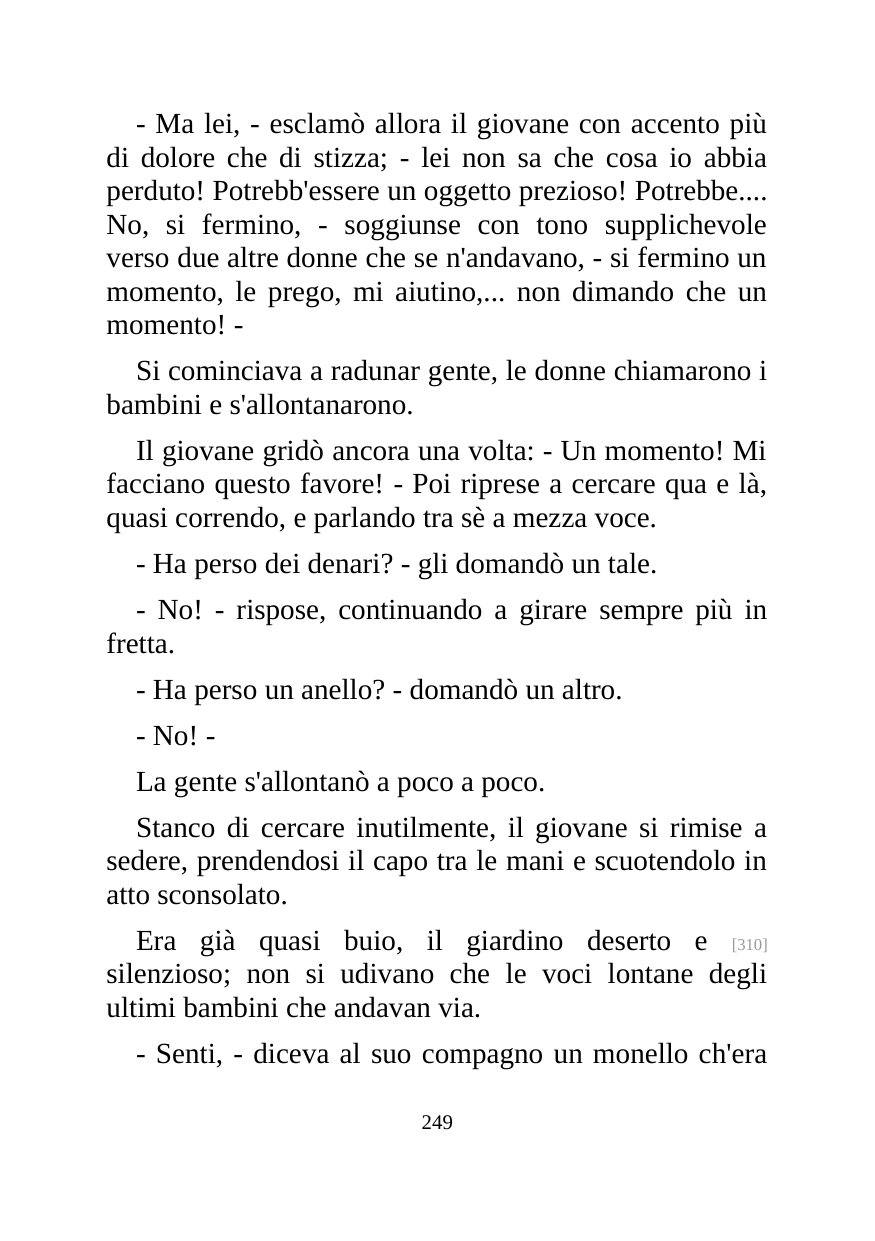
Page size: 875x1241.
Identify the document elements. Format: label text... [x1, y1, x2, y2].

text Stanco di cercare inutilmente, il giovane si rimise a sedere, prendendosi il capo tra le mani e scuotendolo in atto sconsolato. [106, 810, 768, 911]
text - Ha perso dei denari? - gli domandò un tale. [106, 546, 768, 580]
text Si cominciava a radunar gente, le donne chiamarono i bambini e s'allontanarono. [106, 353, 768, 421]
text - Senti, - diceva al suo compagno un monello ch'era [106, 1036, 768, 1070]
text Era già quasi buio, il giardino deserto e [310] silenzioso; non si udivano che le voci lontane degli ultimi bambini che andavan via. [106, 923, 768, 1024]
text - No! - [106, 718, 768, 751]
text Il giovane gridò ancora una volta: - Un momento! Mi facciano questo favore! - Poi riprese a cercare qua e là, quasi correndo, e parlando tra sè a mezza voce. [106, 433, 768, 534]
text - No! - rispose, continuando a girare sempre più in fretta. [106, 592, 768, 659]
text La gente s'allontanò a poco a poco. [106, 764, 768, 797]
text - Ma lei, - esclamò allora il giovane con accento più di dolore che di stizza; - lei non sa che cosa io abbia perduto! Potrebb'essere un oggetto prezioso! Potrebbe.... No, si fermino, - soggiunse con tono supplichevole verso due altre donne che se n'andavano, - si fermino un momento, le prego, mi aiutino,... non dimando che un momento! - [106, 106, 768, 341]
text - Ha perso un anello? - domandò un altro. [106, 672, 768, 705]
